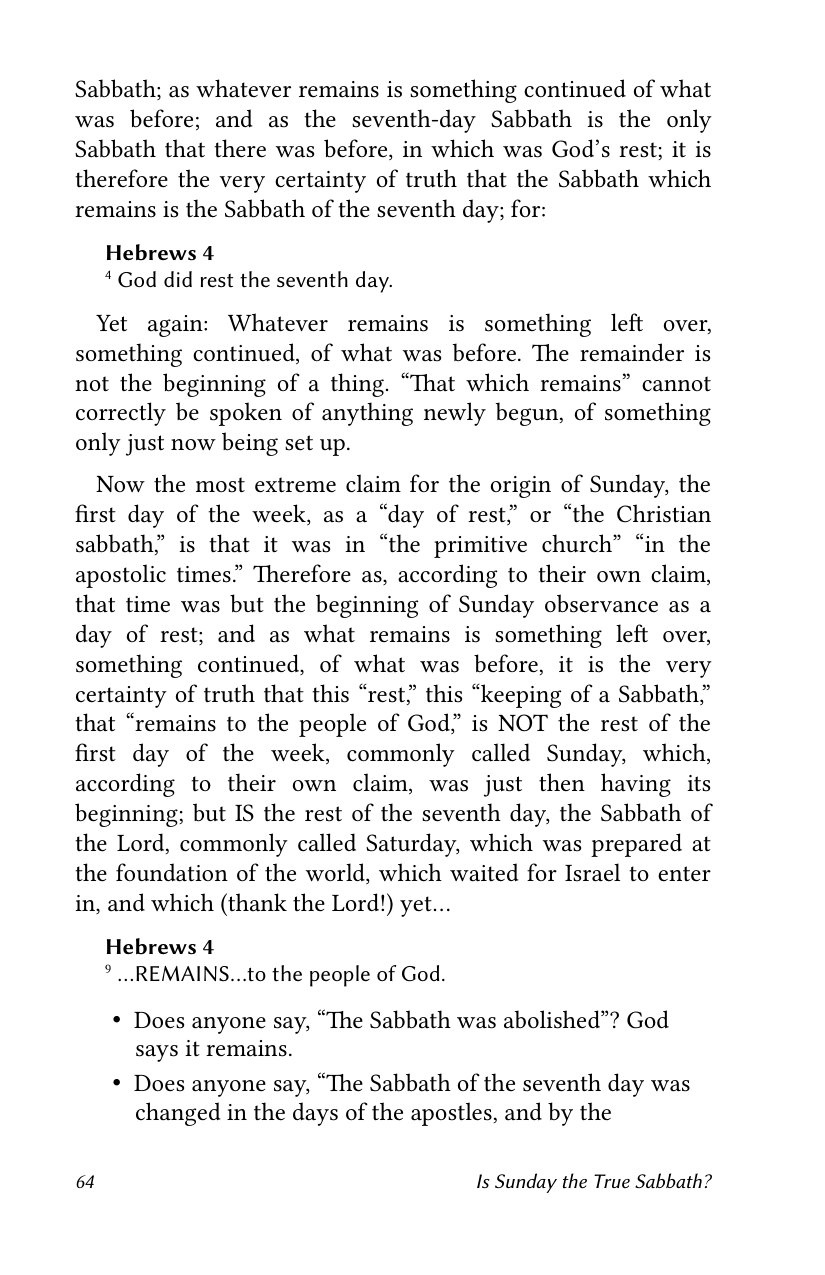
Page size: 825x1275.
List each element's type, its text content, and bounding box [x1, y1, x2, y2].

text Now the most extreme claim for the origin of Sunday, the first day of the week, as a “day of rest,” or “the Christian sabbath,” is that it was in “the primitive church” “in the apostolic times.” Therefore as, according to their own claim, that time was but the beginning of Sunday observance as a day of rest; and as what remains is something left over, something continued, of what was before, it is the very certainty of truth that this “rest,” this “keeping of a Sabbath,” that “remains to the people of God,” is NOT the rest of the first day of the week, commonly called Sunday, which, according to their own claim, was just then having its beginning; but IS the rest of the seventh day, the Sabbath of the Lord, commonly called Saturday, which was prepared at the foundation of the world, which waited for Israel to enter in, and which (thank the Lord!) yet… [75, 470, 712, 917]
text 4 God did rest the seventh day. [105, 267, 682, 293]
list Does anyone say, “The Sabbath of the seventh day was changed in the days of the apostles, and by the [112, 1069, 712, 1126]
text Hebrews 4 [105, 934, 712, 960]
text Hebrews 4 [105, 239, 712, 266]
text Yet again: Whatever remains is something left over, something continued, of what was before. The remainder is not the beginning of a thing. “That which remains” cannot correctly be spoken of anything newly begun, of something only just now being set up. [75, 309, 712, 457]
text 9 ...REMAINS...to the people of God. [105, 961, 682, 987]
list Does anyone say, “The Sabbath was abolished”? God says it remains. [112, 1006, 712, 1063]
text Sabbath; as whatever remains is something continued of what was before; and as the seventh-day Sabbath is the only Sabbath that there was before, in which was God’s rest; it is therefore the very certainty of truth that the Sabbath which remains is the Sabbath of the seventh day; for: [75, 75, 712, 223]
